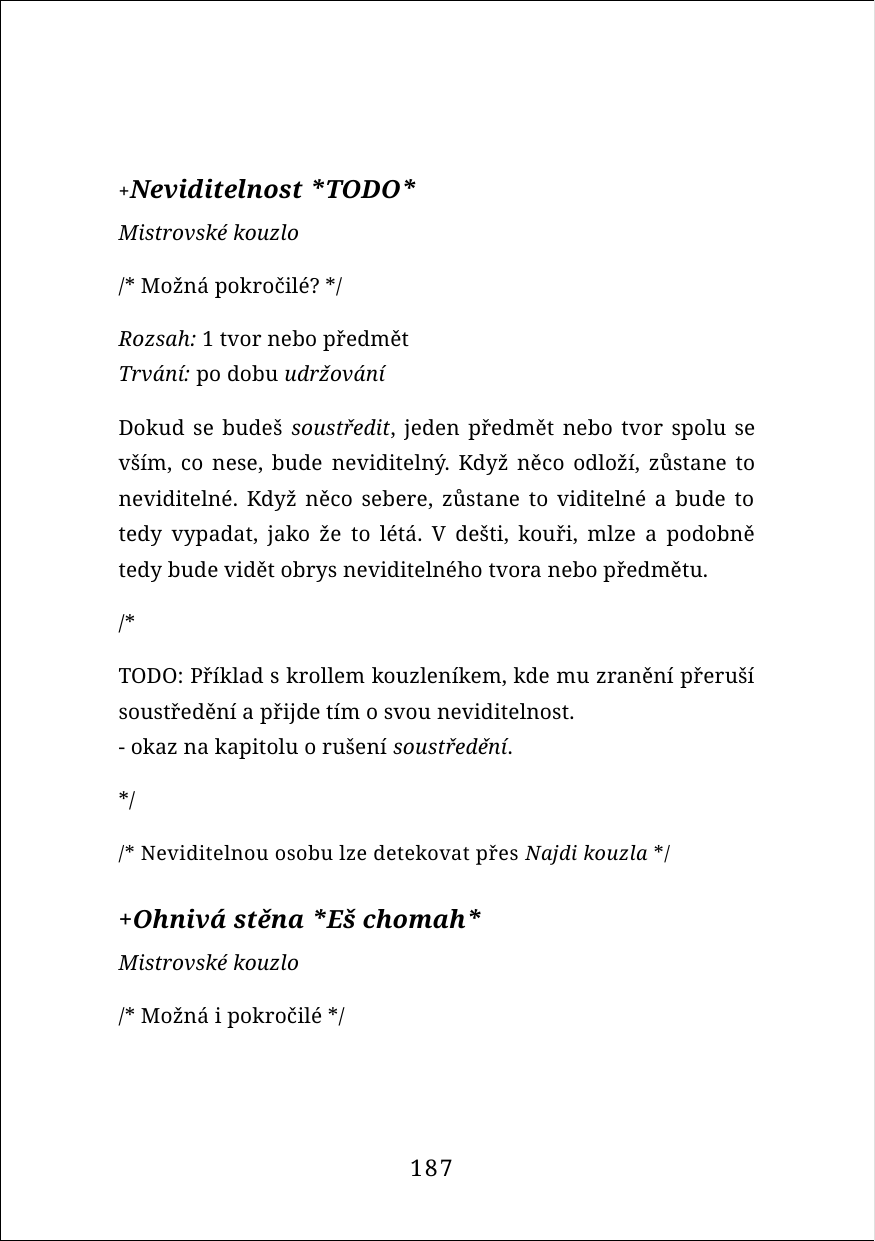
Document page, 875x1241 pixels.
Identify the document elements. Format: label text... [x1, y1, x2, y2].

text /* Neviditelnou osobu lze detekovat přes Najdi kouzla */ [118, 839, 756, 866]
text Mistrovské kouzlo [118, 948, 756, 976]
text Dokud se budeš soustředit, jeden předmět nebo tvor spolu se vším, co nese, bude neviditelný. Když něco odloží, zůstane to neviditelné. Když něco sebere, zůstane to viditelné a bude to tedy vypadat, jako že to létá. V dešti, kouři, mlze a podobně tedy bude vidět obrys neviditelného tvora nebo předmětu. [118, 413, 756, 583]
text */ [118, 786, 756, 814]
text /* Možná pokročilé? */ [118, 271, 756, 299]
subtitle +Ohnivá stěna *Eš chomah* [118, 902, 756, 936]
text /* [118, 608, 756, 637]
text TODO: Příklad s krollem kouzleníkem, kde mu zranění přeruší soustředění a přijde tím o svou neviditelnost. - okaz na kapitolu o rušení soustředění. [118, 661, 756, 761]
subtitle +Neviditelnost *TODO* [118, 172, 756, 206]
text /* Možná i pokročilé */ [118, 1001, 756, 1029]
text Rozsah: 1 tvor nebo předmět Trvání: po dobu udržování [118, 324, 756, 388]
text Mistrovské kouzlo [118, 218, 756, 246]
